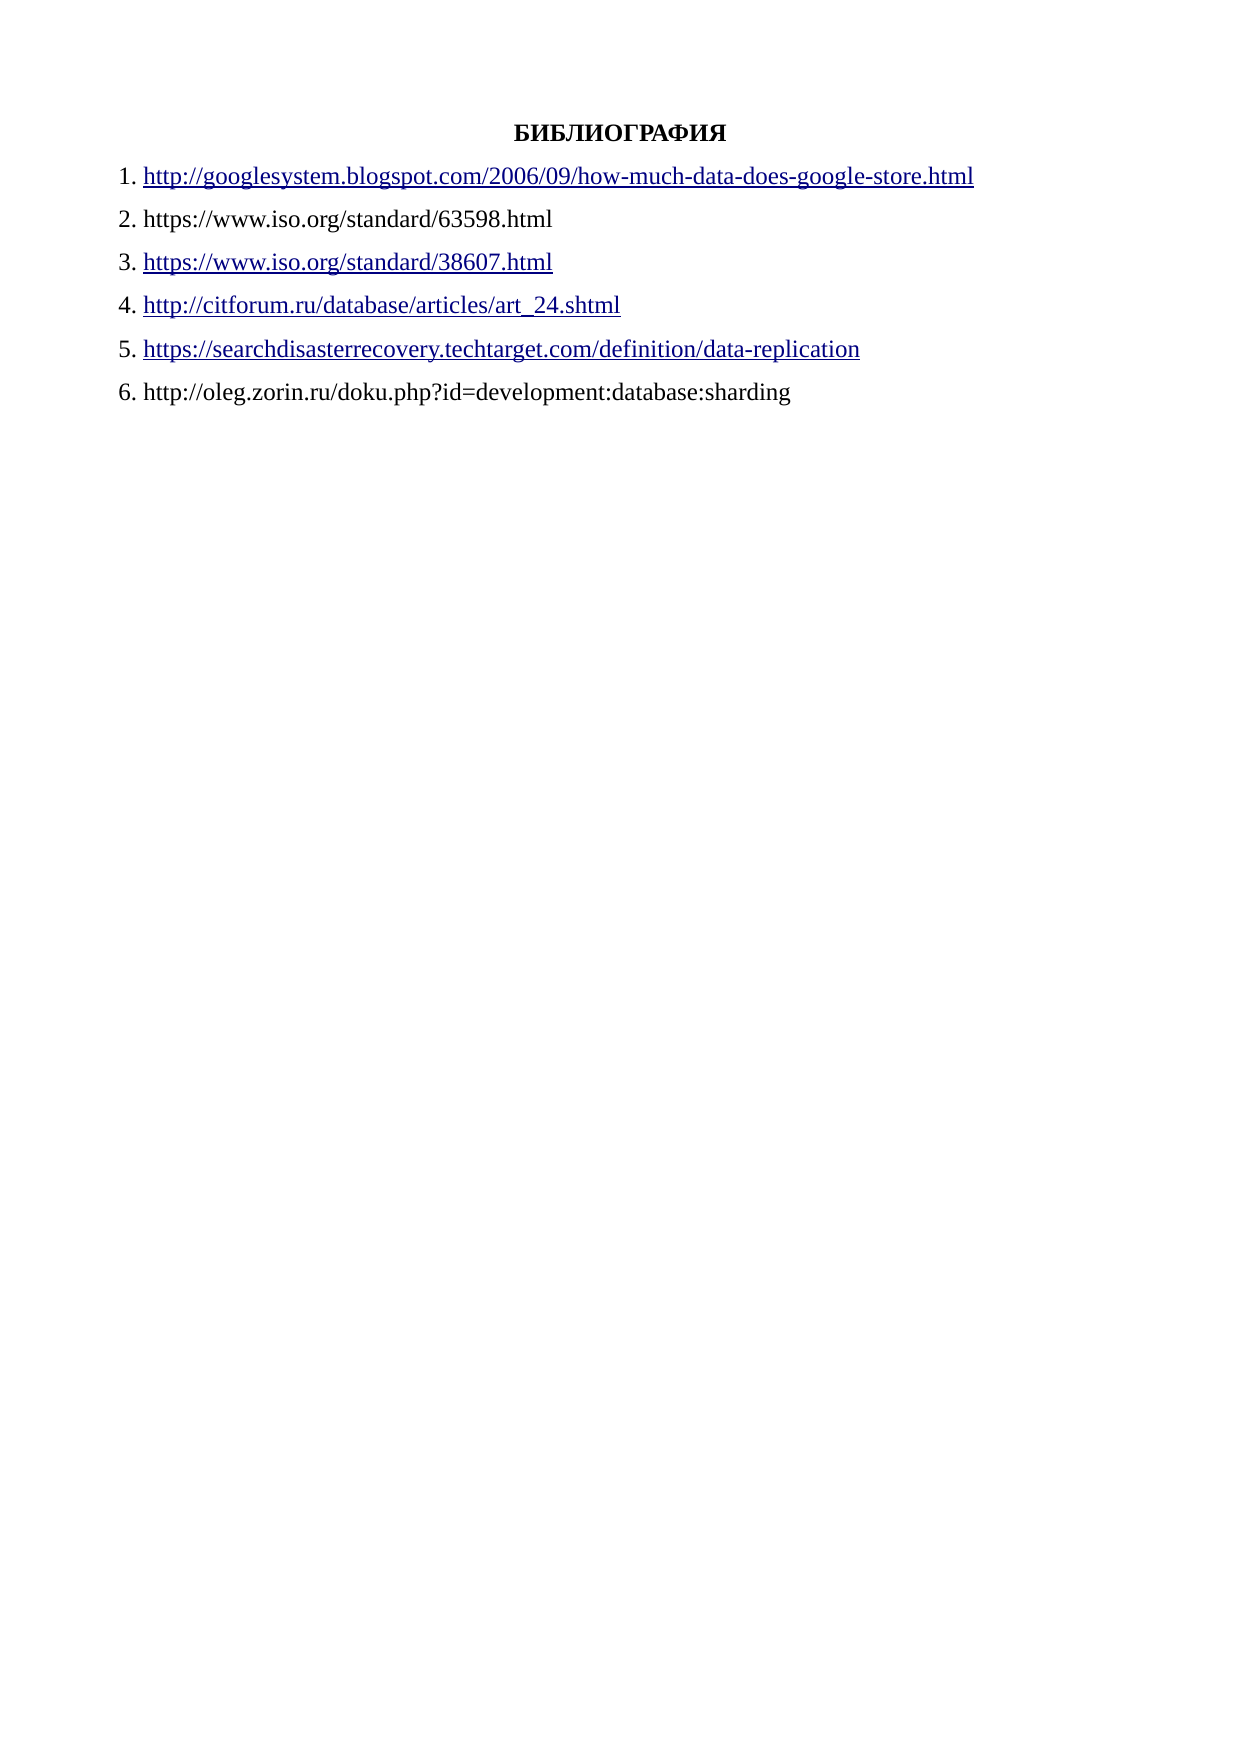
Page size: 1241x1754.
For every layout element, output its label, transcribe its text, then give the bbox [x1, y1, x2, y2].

text 1. http://googlesystem.blogspot.com/2006/09/how-much-data-does-google-store.html [118, 161, 1122, 190]
text 5. https://searchdisasterrecovery.techtarget.com/definition/data-replication [118, 334, 1122, 362]
text 3. https://www.iso.org/standard/38607.html [118, 247, 1122, 276]
text 4. http://citforum.ru/database/articles/art_24.shtml [118, 291, 1122, 319]
text 2. https://www.iso.org/standard/63598.html [118, 204, 1122, 233]
text 6. http://oleg.zorin.ru/doku.php?id=development:database:sharding [118, 377, 1122, 406]
text БИБЛИОГРАФИЯ [118, 118, 1122, 147]
